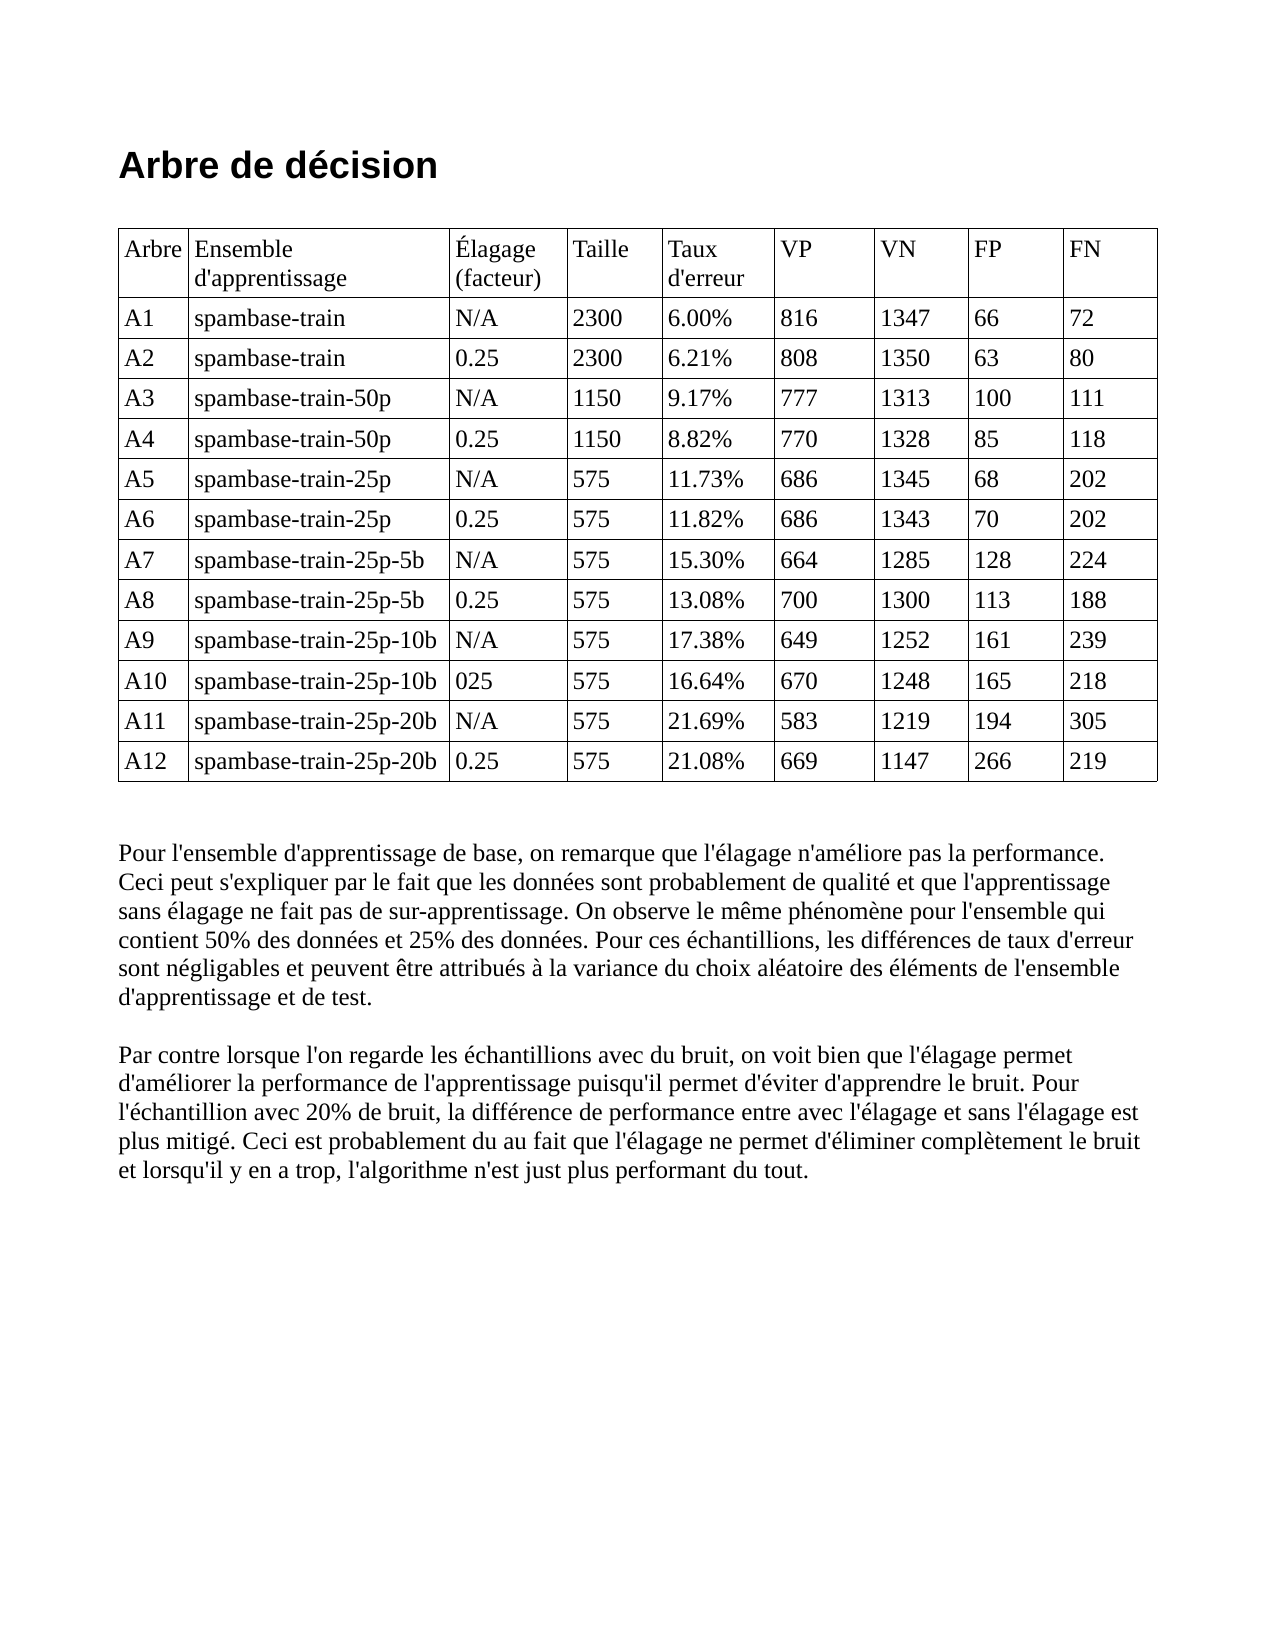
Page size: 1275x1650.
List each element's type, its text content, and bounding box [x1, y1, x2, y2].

table_cell 6.00% [663, 298, 774, 337]
table_cell 0.25 [450, 500, 567, 539]
table_cell 8.82% [663, 419, 774, 458]
table_cell 670 [775, 661, 874, 700]
table_header Ensemble d'apprentissage [189, 229, 449, 297]
table_header Taille [568, 229, 662, 297]
table_cell A7 [119, 540, 188, 579]
table_cell 1285 [875, 540, 968, 579]
table_cell 575 [568, 580, 662, 619]
table_cell A12 [119, 742, 188, 781]
table_cell 0.25 [450, 742, 567, 781]
table_cell 669 [775, 742, 874, 781]
table_cell 100 [969, 379, 1063, 418]
table_cell A6 [119, 500, 188, 539]
table_cell 1328 [875, 419, 968, 458]
table_cell 686 [775, 500, 874, 539]
table_cell 21.69% [663, 701, 774, 741]
table_cell 1248 [875, 661, 968, 700]
table_header Élagage (facteur) [450, 229, 567, 297]
table_cell 1219 [875, 701, 968, 741]
table_cell spambase-train [189, 298, 449, 337]
table_cell A4 [119, 419, 188, 458]
table_cell spambase-train-50p [189, 379, 449, 418]
table_cell 649 [775, 621, 874, 660]
table_header VN [875, 229, 968, 297]
table_header Arbre [119, 229, 188, 297]
table_cell A9 [119, 621, 188, 660]
table_cell 1343 [875, 500, 968, 539]
table_cell spambase-train-50p [189, 419, 449, 458]
table_cell A10 [119, 661, 188, 700]
table_cell 224 [1064, 540, 1157, 579]
table_cell 0.25 [450, 419, 567, 458]
table_cell 1150 [568, 419, 662, 458]
table_cell A1 [119, 298, 188, 337]
table_cell 17.38% [663, 621, 774, 660]
table_cell 770 [775, 419, 874, 458]
table_cell 15.30% [663, 540, 774, 579]
table_cell spambase-train-25p-10b [189, 621, 449, 660]
table_cell N/A [450, 701, 567, 741]
table_cell 16.64% [663, 661, 774, 700]
table_cell 025 [450, 661, 567, 700]
table_cell 583 [775, 701, 874, 741]
table_cell 1150 [568, 379, 662, 418]
table_cell 2300 [568, 298, 662, 337]
table_cell 575 [568, 701, 662, 741]
table_cell 305 [1064, 701, 1157, 741]
table_cell 1345 [875, 459, 968, 499]
table_cell 575 [568, 661, 662, 700]
table_cell 777 [775, 379, 874, 418]
table_cell 1313 [875, 379, 968, 418]
table_cell 85 [969, 419, 1063, 458]
table_cell 6.21% [663, 339, 774, 378]
table_cell 1252 [875, 621, 968, 660]
table_cell 80 [1064, 339, 1157, 378]
table_cell N/A [450, 540, 567, 579]
table_cell 266 [969, 742, 1063, 781]
table_cell 575 [568, 742, 662, 781]
table_cell A11 [119, 701, 188, 741]
table_cell 1347 [875, 298, 968, 337]
table_cell 700 [775, 580, 874, 619]
table_cell 68 [969, 459, 1063, 499]
table_cell N/A [450, 379, 567, 418]
table_cell 816 [775, 298, 874, 337]
table_cell 575 [568, 540, 662, 579]
table_cell 128 [969, 540, 1063, 579]
table_cell 575 [568, 459, 662, 499]
table_cell 0.25 [450, 580, 567, 619]
table_cell 9.17% [663, 379, 774, 418]
table_cell 686 [775, 459, 874, 499]
table_header FN [1064, 229, 1157, 297]
table_cell spambase-train [189, 339, 449, 378]
table_cell N/A [450, 459, 567, 499]
text Pour l'ensemble d'apprentissage de base, on remarque que l'élagage n'améliore pas la performance. Ceci peut s'expliquer par le fait que les données sont probablement de qualité et que l'apprentissage sans élagage ne fait pas de sur-apprentissage. On observe le même phénomène pour l'ensemble qui contient 50% des données et 25% des données. Pour ces échantillions, les différences de taux d'erreur sont négligables et peuvent être attribués à la variance du choix aléatoire des éléments de l'ensemble d'apprentissage et de test. [118, 838, 1157, 1011]
table_cell 70 [969, 500, 1063, 539]
table_cell 113 [969, 580, 1063, 619]
table_cell spambase-train-25p-5b [189, 580, 449, 619]
table_header FP [969, 229, 1063, 297]
table_cell 202 [1064, 459, 1157, 499]
table_cell spambase-train-25p [189, 459, 449, 499]
table_cell spambase-train-25p-20b [189, 742, 449, 781]
table_cell 1300 [875, 580, 968, 619]
table_cell 63 [969, 339, 1063, 378]
table_cell A8 [119, 580, 188, 619]
table_cell 664 [775, 540, 874, 579]
table_cell 219 [1064, 742, 1157, 781]
table_cell 188 [1064, 580, 1157, 619]
table_cell 202 [1064, 500, 1157, 539]
table_cell N/A [450, 298, 567, 337]
table_cell 218 [1064, 661, 1157, 700]
table_cell 21.08% [663, 742, 774, 781]
table_cell spambase-train-25p-20b [189, 701, 449, 741]
table_cell 0.25 [450, 339, 567, 378]
table_cell 1147 [875, 742, 968, 781]
table_cell 11.73% [663, 459, 774, 499]
table_cell 1350 [875, 339, 968, 378]
table_cell 72 [1064, 298, 1157, 337]
table_cell spambase-train-25p-5b [189, 540, 449, 579]
table_header Taux d'erreur [663, 229, 774, 297]
table_cell 161 [969, 621, 1063, 660]
table_cell N/A [450, 621, 567, 660]
table_cell 2300 [568, 339, 662, 378]
table_cell A5 [119, 459, 188, 499]
table_header VP [775, 229, 874, 297]
table_cell 111 [1064, 379, 1157, 418]
table_cell spambase-train-25p-10b [189, 661, 449, 700]
table_cell 575 [568, 500, 662, 539]
table_cell 239 [1064, 621, 1157, 660]
table_cell 808 [775, 339, 874, 378]
table_cell 13.08% [663, 580, 774, 619]
table_cell A2 [119, 339, 188, 378]
table_cell 66 [969, 298, 1063, 337]
table_cell 11.82% [663, 500, 774, 539]
table_cell spambase-train-25p [189, 500, 449, 539]
subtitle Arbre de décision [118, 143, 1157, 187]
table_cell 118 [1064, 419, 1157, 458]
table_cell 194 [969, 701, 1063, 741]
table_cell 575 [568, 621, 662, 660]
text Par contre lorsque l'on regarde les échantillions avec du bruit, on voit bien que l'élagage permet d'améliorer la performance de l'apprentissage puisqu'il permet d'éviter d'apprendre le bruit. Pour l'échantillion avec 20% de bruit, la différence de performance entre avec l'élagage et sans l'élagage est plus mitigé. Ceci est probablement du au fait que l'élagage ne permet d'éliminer complètement le bruit et lorsqu'il y en a trop, l'algorithme n'est just plus performant du tout. [118, 1040, 1157, 1183]
table_cell 165 [969, 661, 1063, 700]
table_cell A3 [119, 379, 188, 418]
